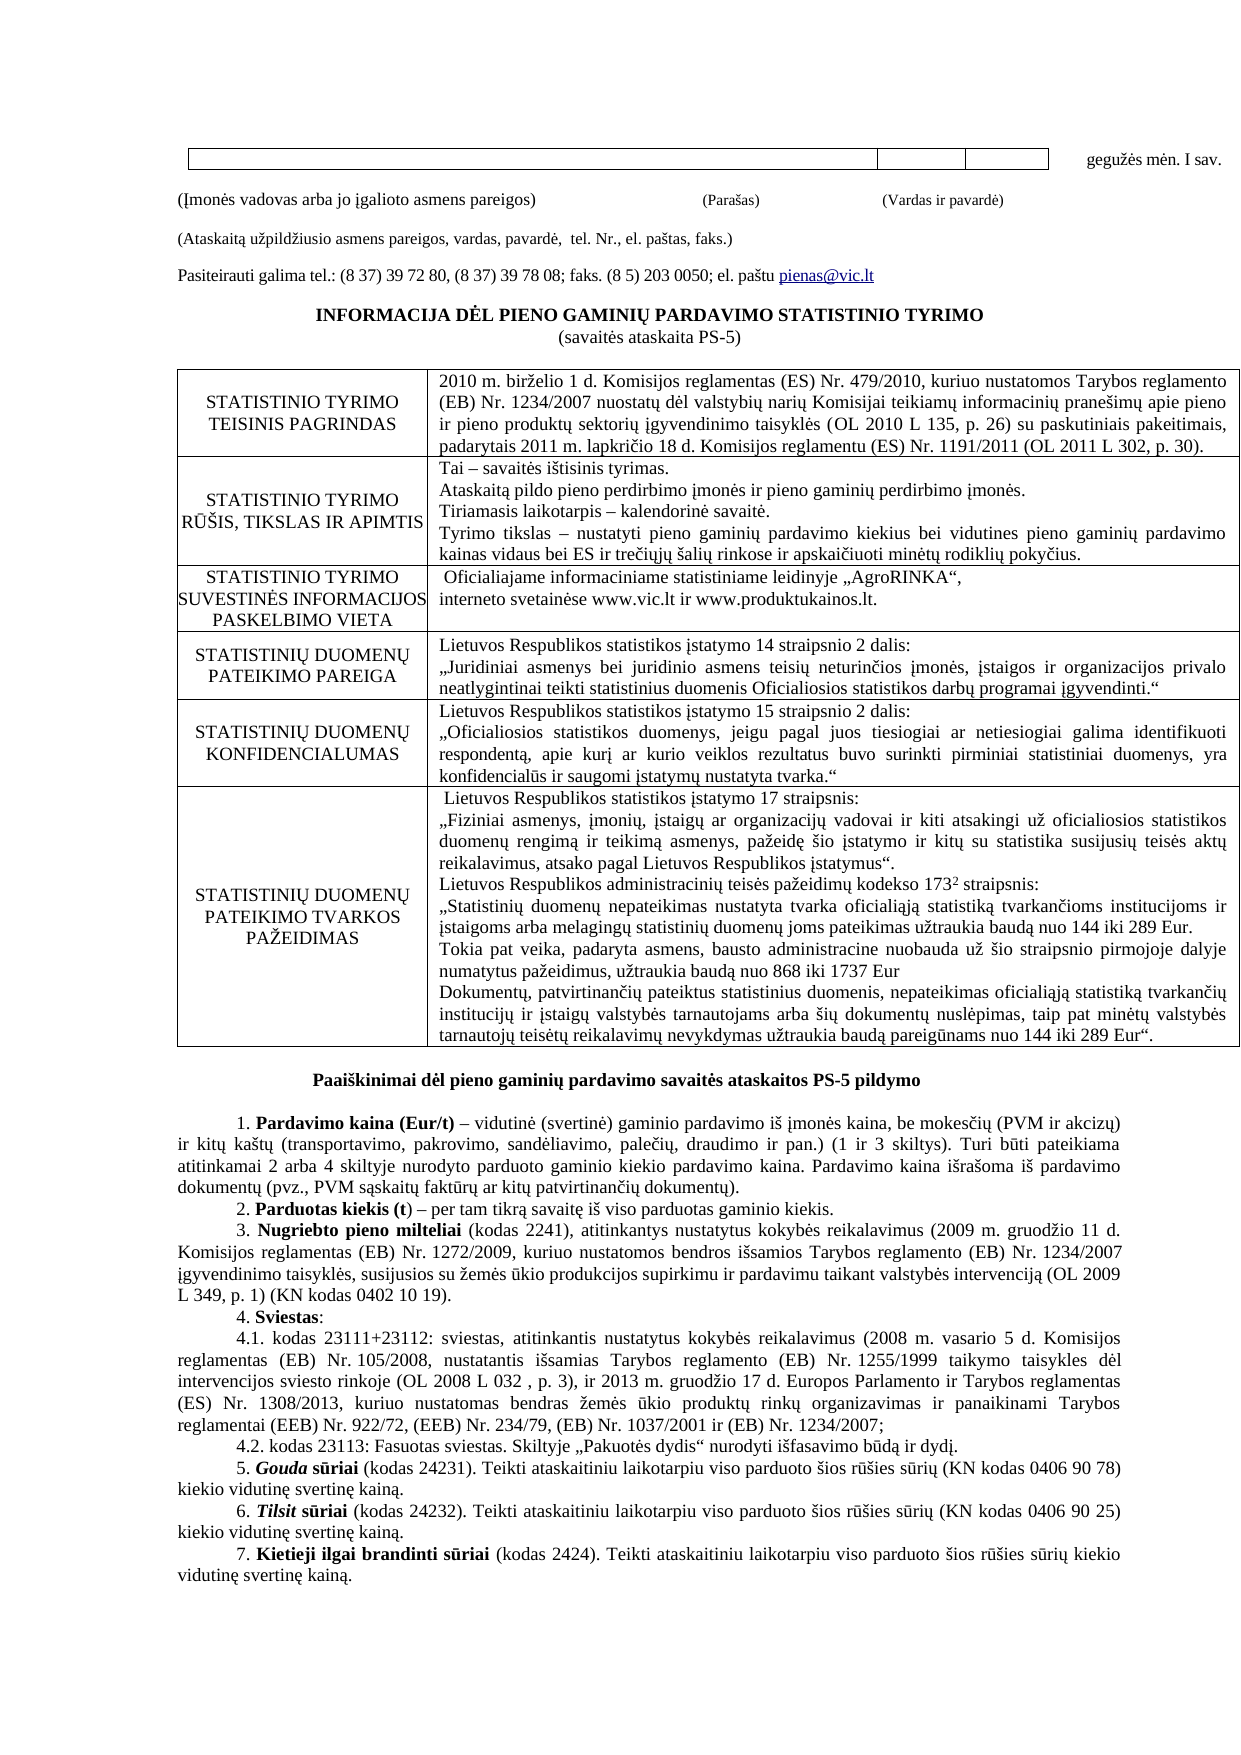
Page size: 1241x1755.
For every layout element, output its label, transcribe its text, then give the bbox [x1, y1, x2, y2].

table_header [189, 149, 877, 169]
table_cell STATISTINIO TYRIMO SUVESTINĖS INFORMACIJOS PASKELBIMO VIETA [178, 566, 427, 631]
table_cell STATISTINIO TYRIMO RŪŠIS, TIKSLAS IR APIMTIS [178, 457, 427, 565]
text INFORMACIJA DĖL PIENO GAMINIŲ PARDAVIMO STATISTINIO TYRIMO [177, 304, 1122, 326]
table_cell Lietuvos Respublikos statistikos įstatymo 15 straipsnio 2 dalis: „Oficialiosios statistikos duomenys, jeigu pagal juos tiesiogiai ar netiesiogiai galima identifikuoti respondentą, apie kurį ar kurio veiklos rezultatus buvo surinkti pirminiai statistiniai duomenys, yra konfidencialūs ir saugomi įstatymų nustatyta tvarka.“ [428, 700, 1239, 786]
text 4.2. kodas 23113: Fasuotas sviestas. Skiltyje „Pakuotės dydis“ nurodyti išfasavimo būdą ir dydį. [177, 1435, 1122, 1457]
table_cell Oficialiajame informaciniame statistiniame leidinyje „AgroRINKA“, interneto svetainėse www.vic.lt ir www.produktukainos.lt. [428, 566, 1239, 631]
text (Ataskaitą užpildžiusio asmens pareigos, vardas, pavardė, tel. Nr., el. paštas, faks.) [177, 229, 1122, 248]
table_cell Lietuvos Respublikos statistikos įstatymo 14 straipsnio 2 dalis: „Juridiniai asmenys bei juridinio asmens teisių neturinčios įmonės, įstaigos ir organizacijos privalo neatlygintinai teikti statistinius duomenis Oficialiosios statistikos darbų programai įgyvendinti.“ [428, 632, 1239, 699]
text 6. Tilsit sūriai (kodas 24232). Teikti ataskaitiniu laikotarpiu viso parduoto šios rūšies sūrių (KN kodas 0406 90 25) kiekio vidutinę svertinę kainą. [177, 1500, 1122, 1543]
text 2. Parduotas kiekis (t) – per tam tikrą savaitę iš viso parduotas gaminio kiekis. [177, 1198, 1122, 1219]
table_header STATISTINIO TYRIMO TEISINIS PAGRINDAS [178, 370, 427, 456]
table_header 2010 m. birželio 1 d. Komisijos reglamentas (ES) Nr. 479/2010, kuriuo nustatomos Tarybos reglamento (EB) Nr. 1234/2007 nuostatų dėl valstybių narių Komisijai teikiamų informacinių pranešimų apie pieno ir pieno produktų sektorių įgyvendinimo taisyklės (OL 2010 L 135, p. 26) su paskutiniais pakeitimais, padarytais 2011 m. lapkričio 18 d. Komisijos reglamentu (ES) Nr. 1191/2011 (OL 2011 L 302, p. 30). [428, 370, 1239, 456]
text 3. Nugriebto pieno milteliai (kodas 2241), atitinkantys nustatytus kokybės reikalavimus (2009 m. gruodžio 11 d. Komisijos reglamentas (EB) Nr. 1272/2009, kuriuo nustatomos bendros išsamios Tarybos reglamento (EB) Nr. 1234/2007 įgyvendinimo taisyklės, susijusios su žemės ūkio produkcijos supirkimu ir pardavimu taikant valstybės intervenciją (OL 2009 L 349, p. 1) (KN kodas 0402 10 19). [177, 1219, 1122, 1306]
table_cell STATISTINIŲ DUOMENŲ KONFIDENCIALUMAS [178, 700, 427, 786]
table_cell Tai – savaitės ištisinis tyrimas. Ataskaitą pildo pieno perdirbimo įmonės ir pieno gaminių perdirbimo įmonės. Tiriamasis laikotarpis – kalendorinė savaitė. Tyrimo tikslas – nustatyti pieno gaminių pardavimo kiekius bei vidutines pieno gaminių pardavimo kainas vidaus bei ES ir trečiųjų šalių rinkose ir apskaičiuoti minėtų rodiklių pokyčius. [428, 457, 1239, 565]
text Pasiteirauti galima tel.: (8 37) 39 72 80, (8 37) 39 78 08; faks. (8 5) 203 0050; el. paštu pienas@vic.lt [177, 264, 1122, 285]
text (Įmonės vadovas arba jo įgalioto asmens pareigos) (Parašas) (Vardas ir pavardė) [177, 189, 1122, 209]
text (savaitės ataskaita PS-5) [177, 326, 1122, 347]
text 4.1. kodas 23111+23112: sviestas, atitinkantis nustatytus kokybės reikalavimus (2008 m. vasario 5 d. Komisijos reglamentas (EB) Nr. 105/2008, nustatantis išsamias Tarybos reglamento (EB) Nr. 1255/1999 taikymo taisykles dėl intervencijos sviesto rinkoje (OL 2008 L 032 , p. 3), ir 2013 m. gruodžio 17 d. Europos Parlamento ir Tarybos reglamentas (ES) Nr. 1308/2013, kuriuo nustatomas bendras žemės ūkio produktų rinkų organizavimas ir panaikinami Tarybos reglamentai (EEB) Nr. 922/72, (EEB) Nr. 234/79, (EB) Nr. 1037/2001 ir (EB) Nr. 1234/2007; [177, 1327, 1122, 1435]
text 1. Pardavimo kaina (Eur/t) – vidutinė (svertinė) gaminio pardavimo iš įmonės kaina, be mokesčių (PVM ir akcizų) ir kitų kaštų (transportavimo, pakrovimo, sandėliavimo, palečių, draudimo ir pan.) (1 ir 3 skiltys). Turi būti pateikiama atitinkamai 2 arba 4 skiltyje nurodyto parduoto gaminio kiekio pardavimo kaina. Pardavimo kaina išrašoma iš pardavimo dokumentų (pvz., PVM sąskaitų faktūrų ar kitų patvirtinančių dokumentų). [177, 1112, 1122, 1198]
table_cell STATISTINIŲ DUOMENŲ PATEIKIMO TVARKOS PAŽEIDIMAS [178, 787, 427, 1046]
table_header [966, 149, 1048, 169]
text 7. Kietieji ilgai brandinti sūriai (kodas 2424). Teikti ataskaitiniu laikotarpiu viso parduoto šios rūšies sūrių kiekio vidutinę svertinę kainą. [177, 1543, 1122, 1586]
text 5. Gouda sūriai (kodas 24231). Teikti ataskaitiniu laikotarpiu viso parduoto šios rūšies sūrių (KN kodas 0406 90 78) kiekio vidutinę svertinę kainą. [177, 1457, 1122, 1500]
text 4. Sviestas: [177, 1306, 1122, 1327]
table_cell Lietuvos Respublikos statistikos įstatymo 17 straipsnis: „Fiziniai asmenys, įmonių, įstaigų ar organizacijų vadovai ir kiti atsakingi už oficialiosios statistikos duomenų rengimą ir teikimą asmenys, pažeidę šio įstatymo ir kitų su statistika susijusių teisės aktų reikalavimus, atsako pagal Lietuvos Respublikos įstatymus“. Lietuvos Respublikos administracinių teisės pažeidimų kodekso 1732 straipsnis: „Statistinių duomenų nepateikimas nustatyta tvarka oficialiąją statistiką tvarkančioms institucijoms ir įstaigoms arba melagingų statistinių duomenų joms pateikimas užtraukia baudą nuo 144 iki 289 Eur. Tokia pat veika, padaryta asmens, bausto administracine nuobauda už šio straipsnio pirmojoje dalyje numatytus pažeidimus, užtraukia baudą nuo 868 iki 1737 Eur Dokumentų, patvirtinančių pateiktus statistinius duomenis, nepateikimas oficialiąją statistiką tvarkančių institucijų ir įstaigų valstybės tarnautojams arba šių dokumentų nuslėpimas, taip pat minėtų valstybės tarnautojų teisėtų reikalavimų nevykdymas užtraukia baudą pareigūnams nuo 144 iki 289 Eur“. [428, 787, 1239, 1046]
table_cell STATISTINIŲ DUOMENŲ PATEIKIMO PAREIGA [178, 632, 427, 699]
text Paaiškinimai dėl pieno gaminių pardavimo savaitės ataskaitos PS-5 pildymo [177, 1068, 1122, 1090]
table_header gegužės mėn. I sav. [1049, 148, 1240, 169]
table_header [878, 149, 965, 169]
